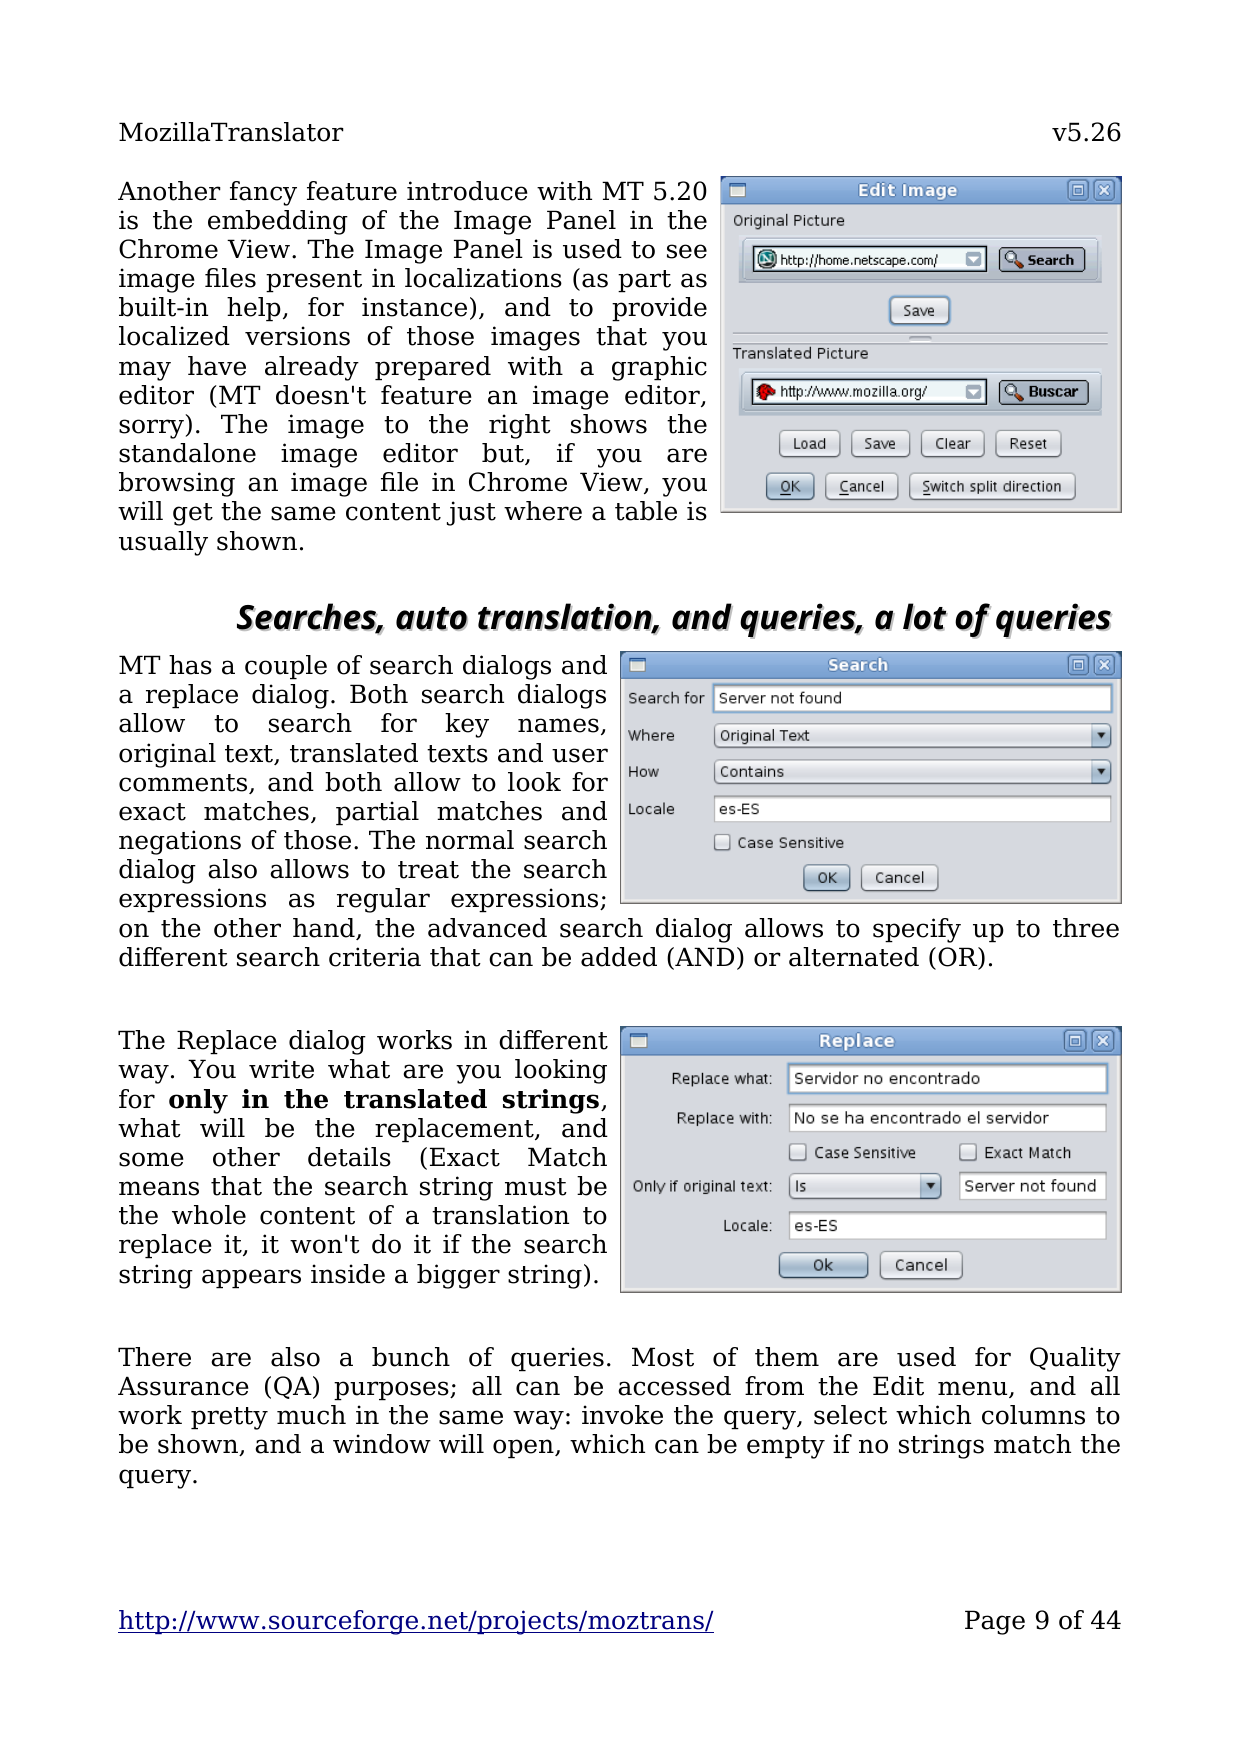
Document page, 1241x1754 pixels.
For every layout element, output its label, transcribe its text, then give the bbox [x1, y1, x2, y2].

text MT has a couple of search dialogs and a replace dialog. Both search dialogs allow to search for key names, original text, translated texts and user comments, and both allow to look for exact matches, partial matches and negations of those. The normal search dialog also allows to treat the search expressions as regular expressions; on the other hand, the advanced search dialog allows to specify up to three different search criteria that can be added (AND) or alternated (OR). [118, 651, 1122, 972]
text The Replace dialog works in different way. You write what are you looking for only in the translated strings, what will be the replacement, and some other details (Exact Match means that the search string must be the whole content of a translation to replace it, it won't do it if the search string appears inside a bigger string). [118, 1026, 620, 1289]
text There are also a bunch of queries. Most of them are used for Quality Assurance (QA) purposes; all can be accessed from the Edit menu, and all work pretty much in the same way: invoke the query, select which columns to be shown, and a window will open, which can be empty if no strings match the query. [118, 1343, 1122, 1489]
picture [620, 651, 1122, 904]
subtitle Searches, auto translation, and queries, a lot of queries [236, 593, 1122, 639]
text Another fancy feature introduce with MT 5.20 is the embedding of the Image Panel in the Chrome View. The Image Panel is used to see image files present in localizations (as part as built-in help, for instance), and to provide localized versions of those images that you may have already prepared with a graphic editor (MT doesn't feature an image editor, sorry). The image to the right shows the standalone image editor but, if you are browsing an image file in Chrome View, you will get the same content just where a table is usually shown. [118, 177, 1122, 556]
picture [720, 176, 1122, 513]
picture [620, 1026, 1122, 1293]
